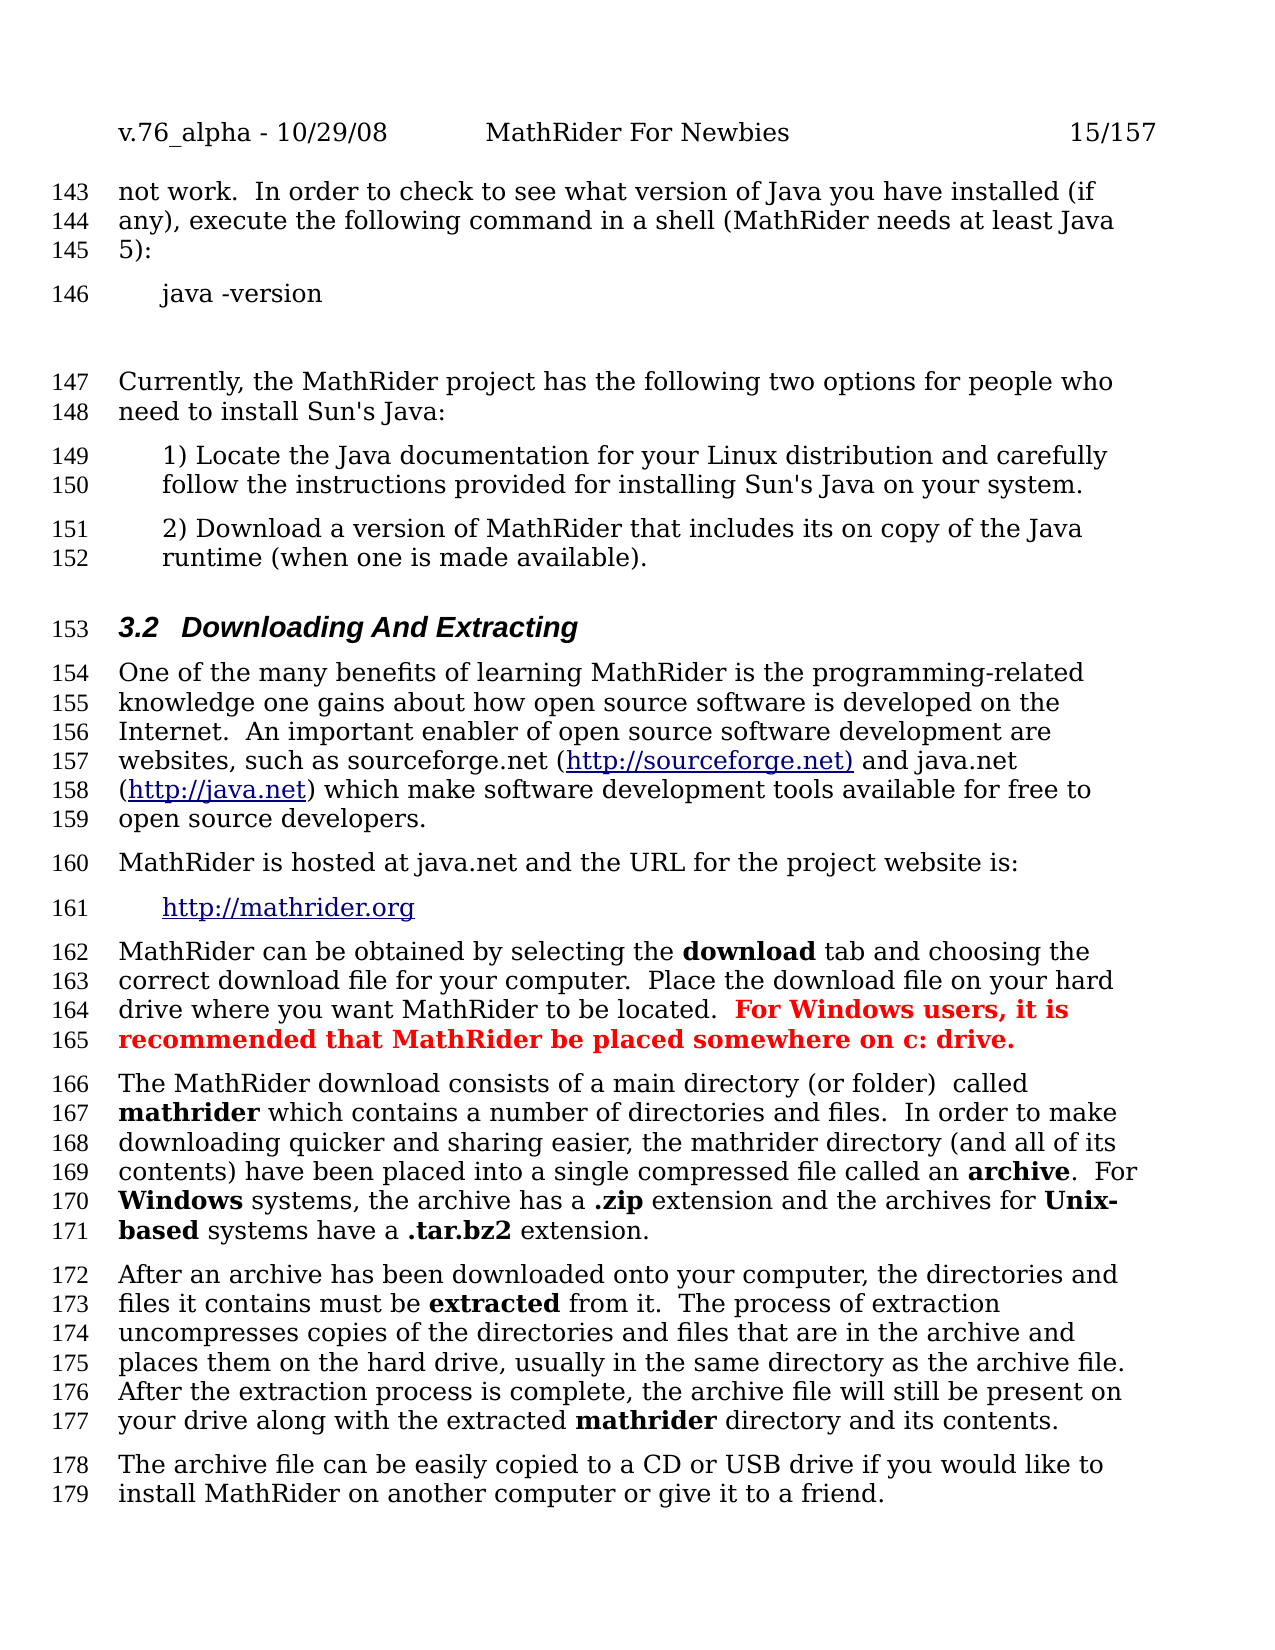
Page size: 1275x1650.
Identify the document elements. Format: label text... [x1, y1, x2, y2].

text MathRider is hosted at java.net and the URL for the project website is: [118, 849, 1157, 878]
text java -version [162, 279, 1157, 308]
text Currently, the MathRider project has the following two options for people who need to install Sun's Java: [118, 368, 1157, 426]
text MathRider can be obtained by selecting the download tab and choosing the correct download file for your computer. Place the download file on your hard drive where you want MathRider to be located. For Windows users, it is recommended that MathRider be placed somewhere on c: drive. [118, 937, 1157, 1054]
text http://mathrider.org [162, 893, 1157, 922]
text 1) Locate the Java documentation for your Linux distribution and carefully follow the instructions provided for installing Sun's Java on your system. [162, 441, 1157, 499]
text The archive file can be easily copied to a CD or USB drive if you would like to install MathRider on another computer or give it to a friend. [118, 1451, 1157, 1509]
text One of the many benefits of learning MathRider is the programming-related knowledge one gains about how open source software is developed on the Internet. An important enabler of open source software development are websites, such as sourceforge.net (http://sourceforge.net) and java.net (http://java.net) which make software development tools available for free to open source developers. [118, 659, 1157, 834]
text After an archive has been downloaded onto your computer, the directories and files it contains must be extracted from it. The process of extraction uncompresses copies of the directories and files that are in the archive and places them on the hard drive, usually in the same directory as the archive file. After the extraction process is complete, the archive file will still be present on your drive along with the extracted mathrider directory and its contents. [118, 1260, 1157, 1436]
text not work. In order to check to see what version of Java you have installed (if any), execute the following command in a shell (MathRider needs at least Java 5): [118, 177, 1157, 264]
text The MathRider download consists of a main directory (or folder) called mathrider which contains a number of directories and files. In order to make downloading quicker and sharing easier, the mathrider directory (and all of its contents) have been placed into a single compressed file called an archive. For Windows systems, the archive has a .zip extension and the archives for Unix-based systems have a .tar.bz2 extension. [118, 1069, 1157, 1245]
text 2) Download a version of MathRider that includes its on copy of the Java runtime (when one is made available). [162, 514, 1157, 573]
subtitle Downloading And Extracting [118, 609, 1157, 643]
